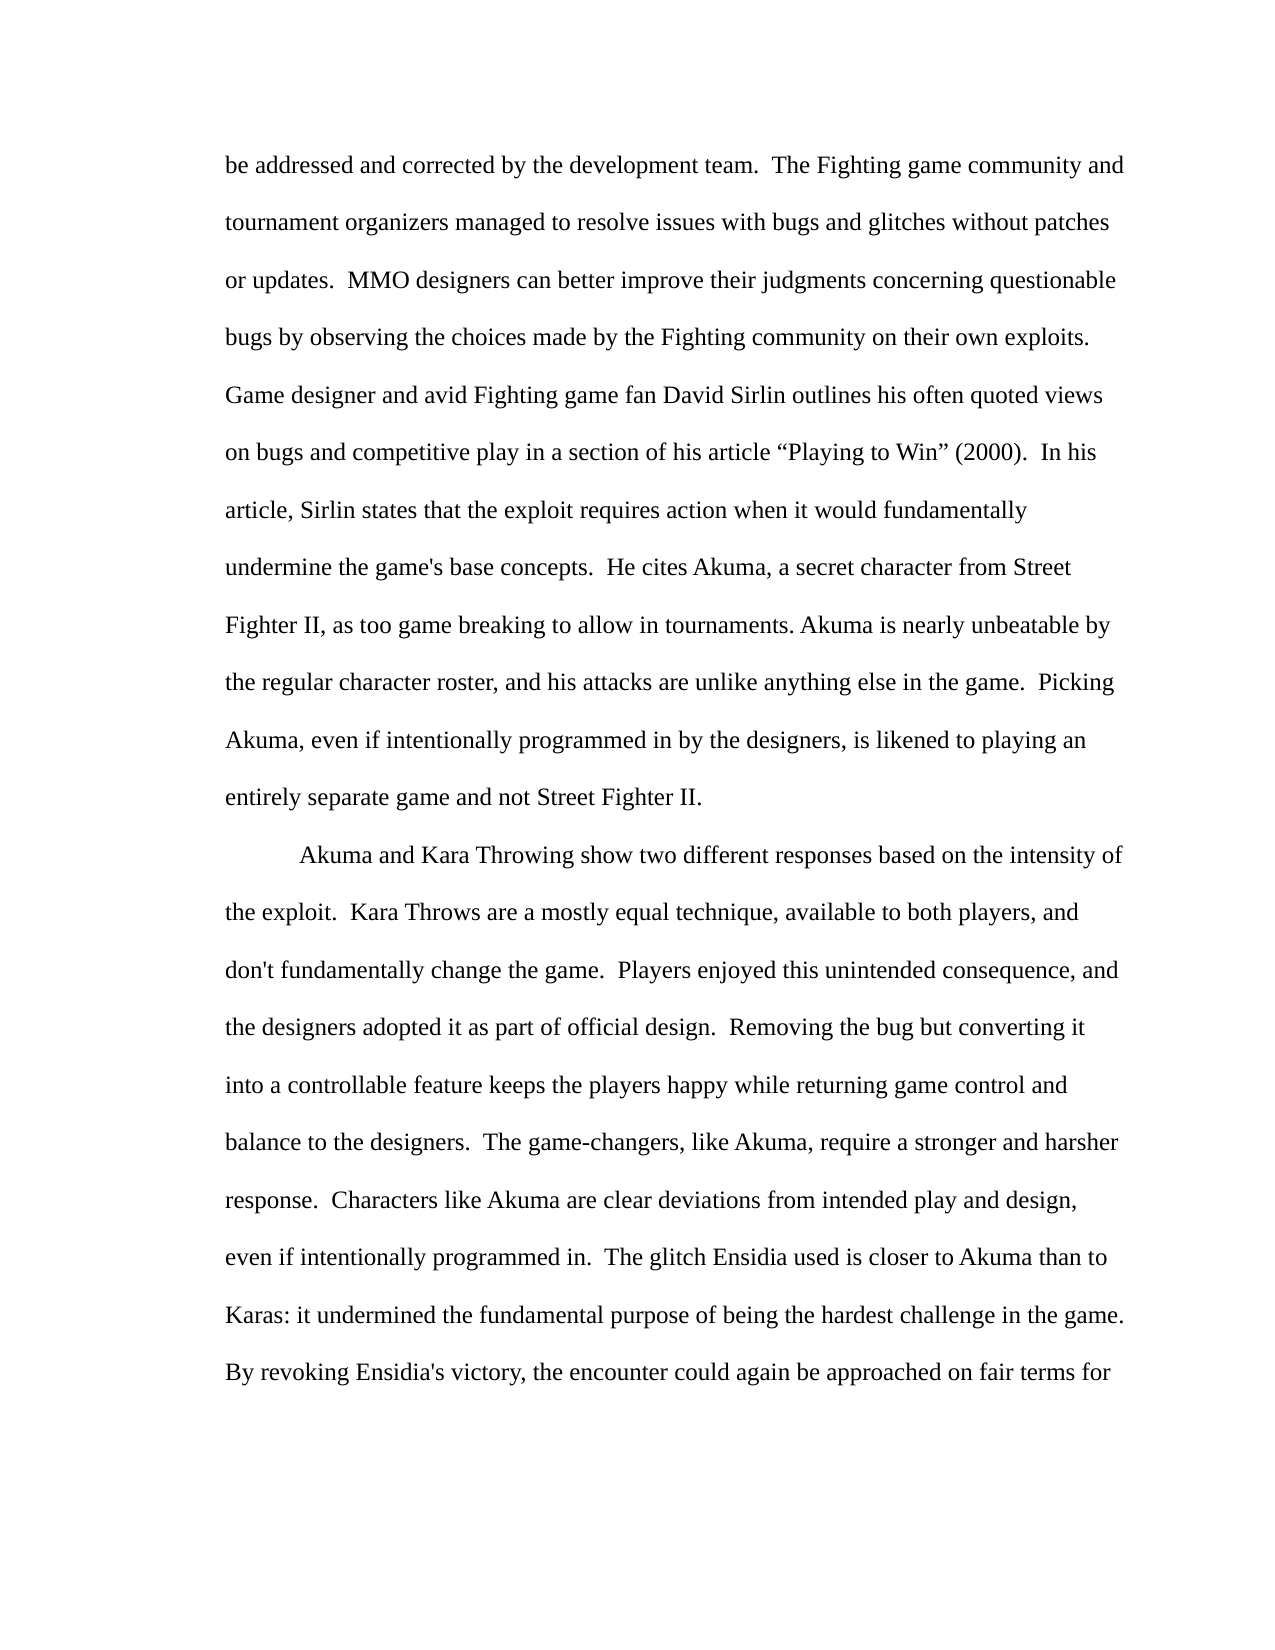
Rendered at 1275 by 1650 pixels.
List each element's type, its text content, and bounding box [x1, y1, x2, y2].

text be addressed and corrected by the development team. The Fighting game community and tournament organizers managed to resolve issues with bugs and glitches without patches or updates. MMO designers can better improve their judgments concerning questionable bugs by observing the choices made by the Fighting community on their own exploits. Game designer and avid Fighting game fan David Sirlin outlines his often quoted views on bugs and competitive play in a section of his article “Playing to Win” (2000). In his article, Sirlin states that the exploit requires action when it would fundamentally undermine the game's base concepts. He cites Akuma, a secret character from Street Fighter II, as too game breaking to allow in tournaments. Akuma is nearly unbeatable by the regular character roster, and his attacks are unlike anything else in the game. Picking Akuma, even if intentionally programmed in by the designers, is likened to playing an entirely separate game and not Street Fighter II. [225, 150, 1125, 811]
text Akuma and Kara Throwing show two different responses based on the intensity of the exploit. Kara Throws are a mostly equal technique, available to both players, and don't fundamentally change the game. Players enjoyed this unintended consequence, and the designers adopted it as part of official design. Removing the bug but converting it into a controllable feature keeps the players happy while returning game control and balance to the designers. The game-changers, like Akuma, require a stronger and harsher response. Characters like Akuma are clear deviations from intended play and design, even if intentionally programmed in. The glitch Ensidia used is closer to Akuma than to Karas: it undermined the fundamental purpose of being the hardest challenge in the game. By revoking Ensidia's victory, the encounter could again be approached on fair terms for [225, 840, 1125, 1386]
